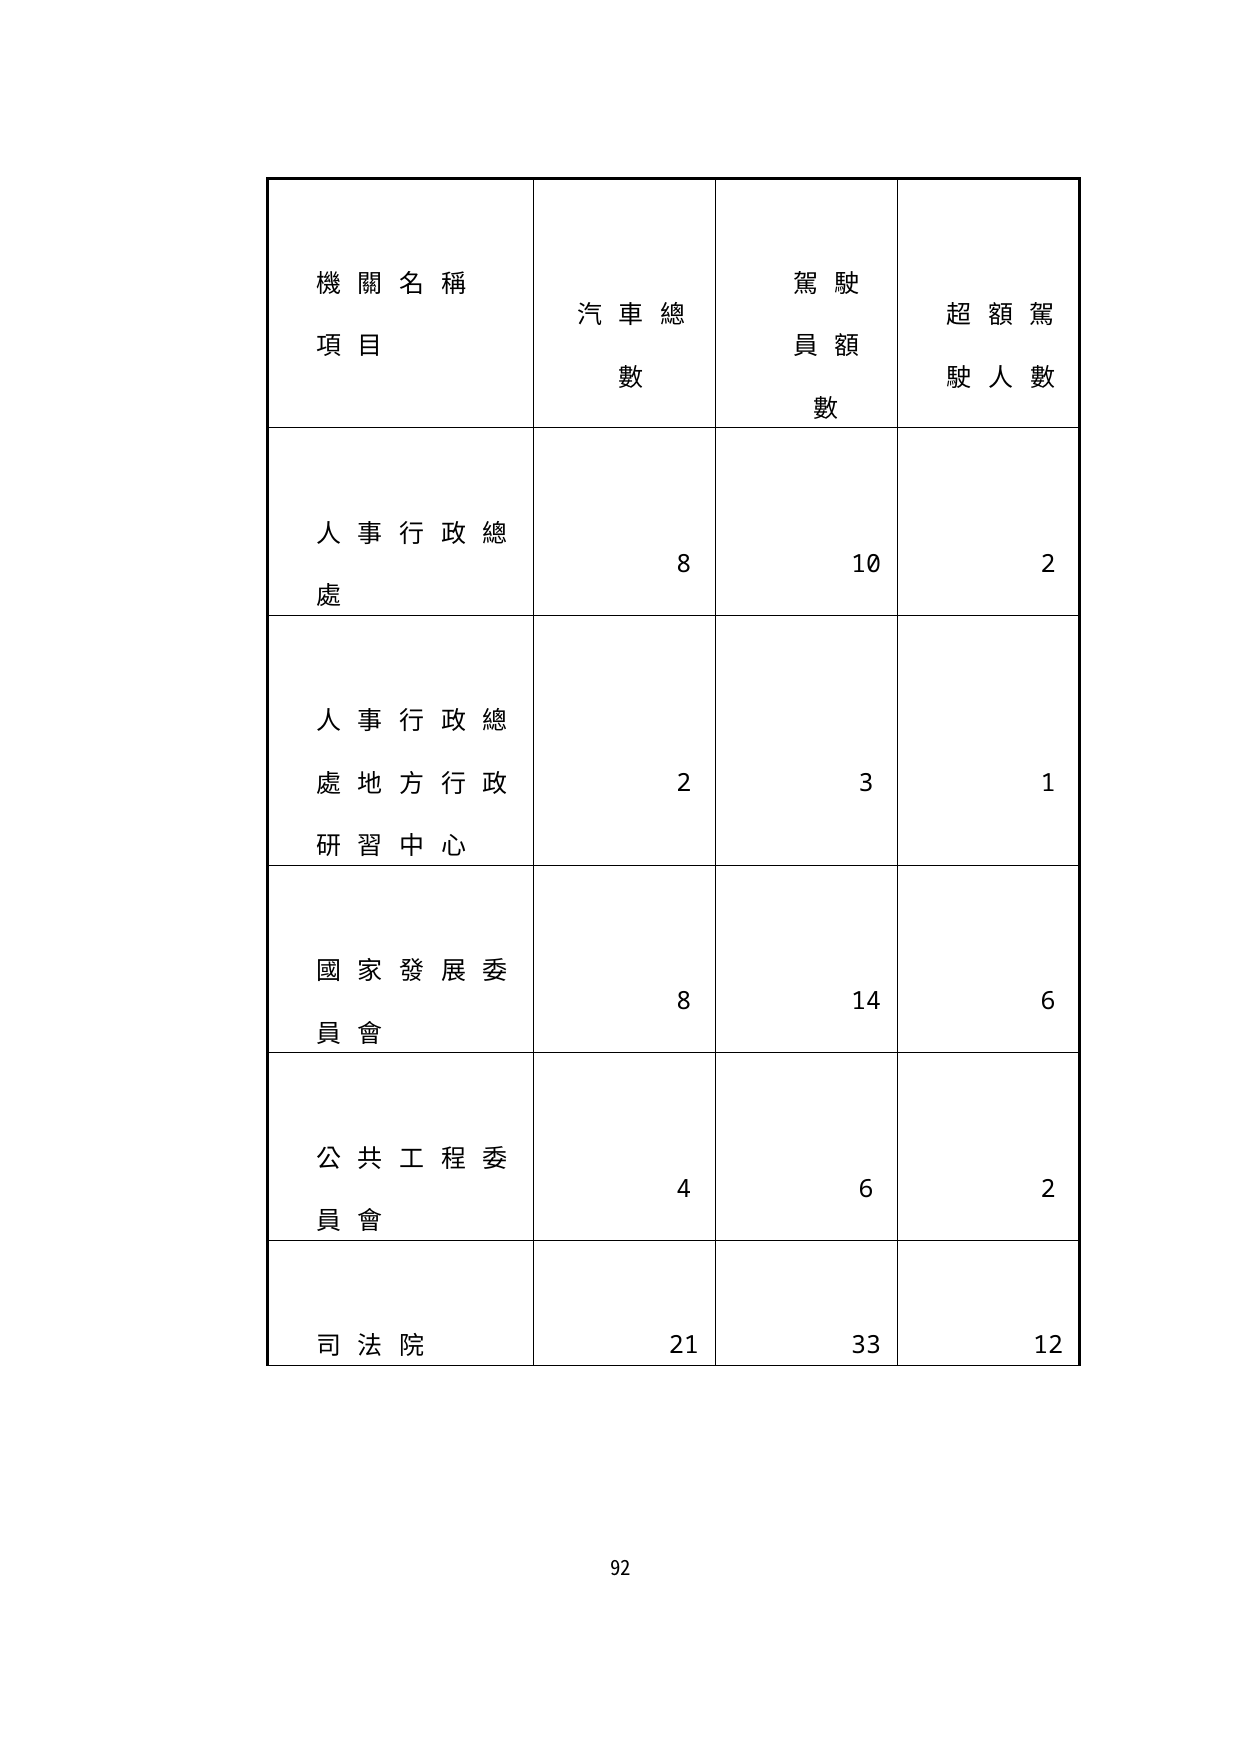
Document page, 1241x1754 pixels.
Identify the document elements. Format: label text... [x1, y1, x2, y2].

table_cell 33 [716, 1241, 897, 1365]
table_cell 2 [898, 428, 1078, 615]
table_cell 司法院 [269, 1241, 533, 1365]
table_cell 8 [534, 428, 715, 615]
table_cell 14 [716, 866, 897, 1052]
table_cell 12 [898, 1241, 1078, 1365]
table_cell 6 [716, 1053, 897, 1240]
table_cell 1 [898, 616, 1078, 865]
table_cell 3 [716, 616, 897, 865]
table_cell 國家發展委員會 [269, 866, 533, 1052]
table_cell 公共工程委員會 [269, 1053, 533, 1240]
table_cell 人事行政總處地方行政研習中心 [269, 616, 533, 865]
table_cell 4 [534, 1053, 715, 1240]
table_cell 人事行政總處 [269, 428, 533, 615]
table_header 機關名稱 項目 [269, 180, 533, 427]
table_cell 21 [534, 1241, 715, 1365]
table_header 駕駛員額數 [716, 180, 897, 427]
table_cell 10 [716, 428, 897, 615]
table_cell 2 [534, 616, 715, 865]
table_cell 6 [898, 866, 1078, 1052]
table_header 超額駕駛人數 [898, 180, 1078, 427]
table_cell 2 [898, 1053, 1078, 1240]
table_cell 8 [534, 866, 715, 1052]
table_header 汽車總數 [534, 180, 715, 427]
